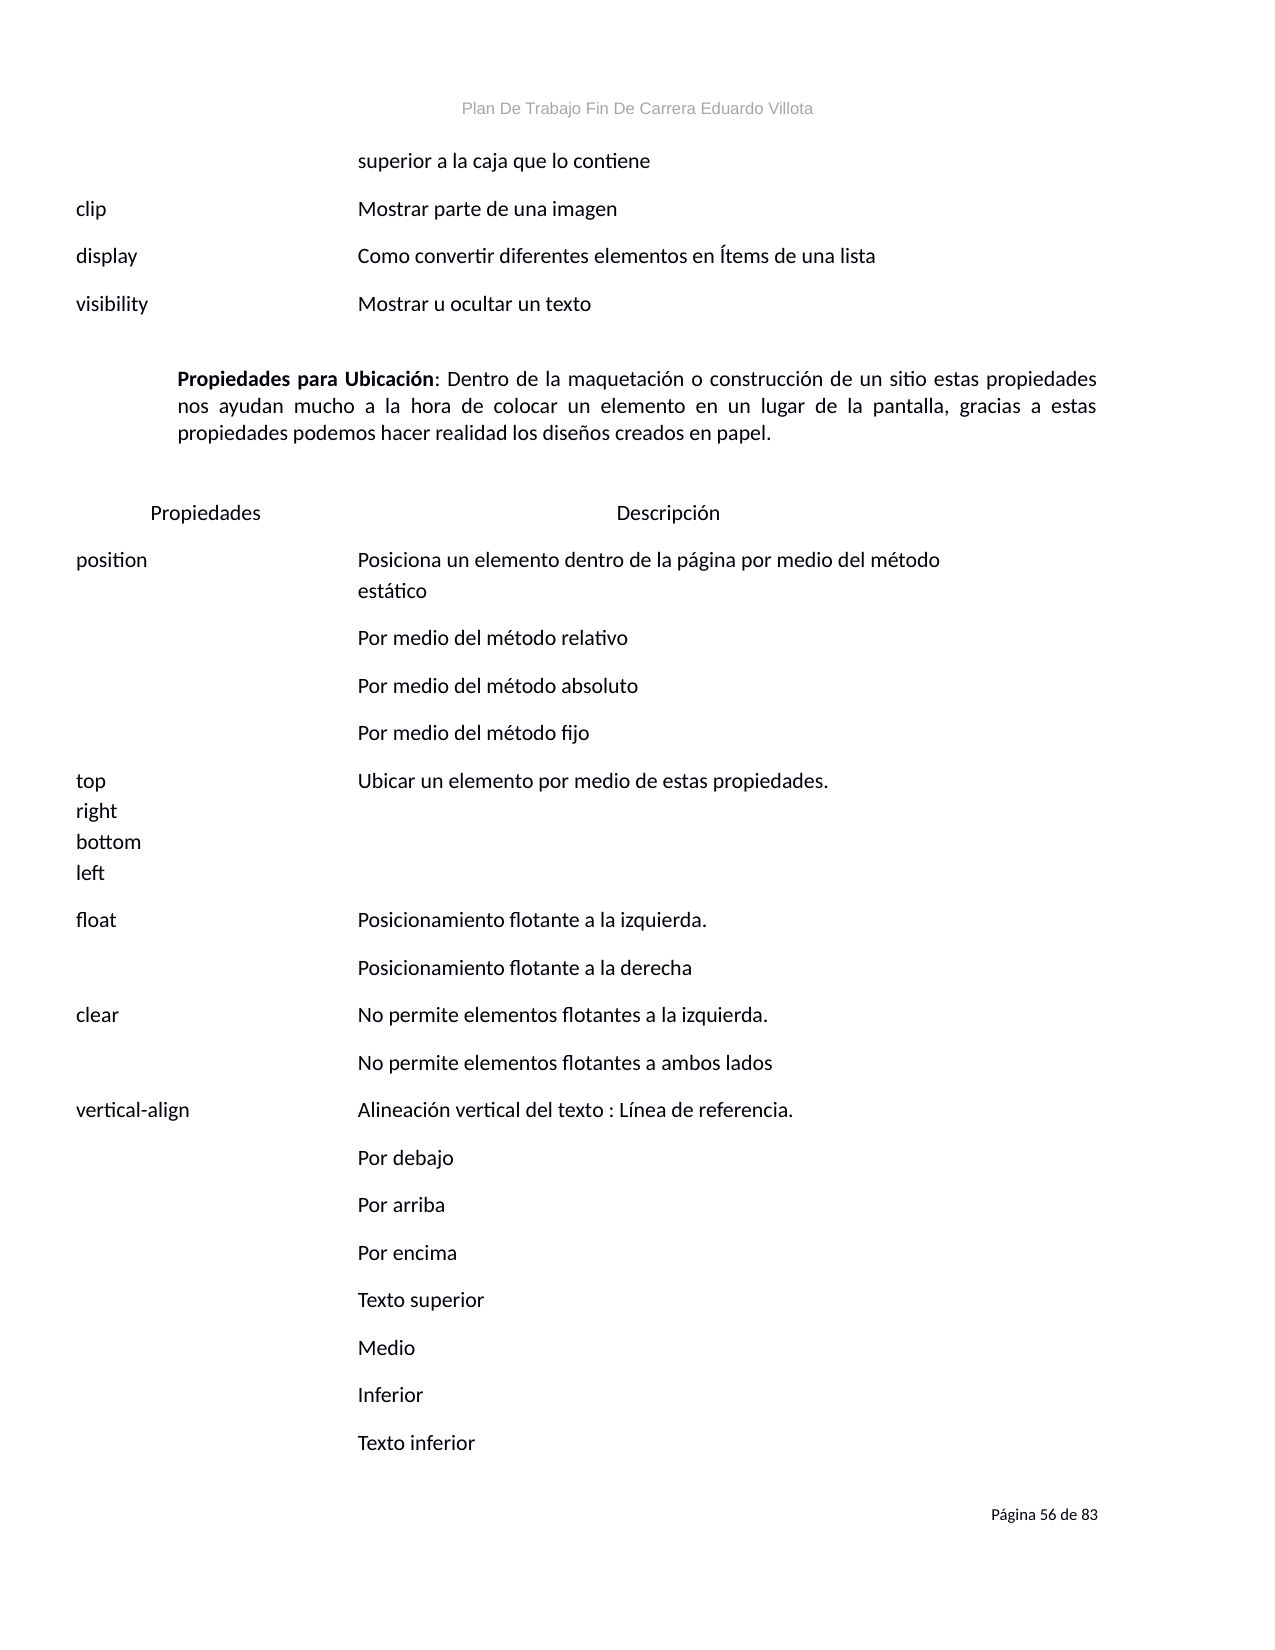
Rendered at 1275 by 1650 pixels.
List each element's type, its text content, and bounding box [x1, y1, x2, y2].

table_cell Por encima [346, 1239, 990, 1286]
table_cell Por medio del método fijo [346, 719, 990, 767]
table_cell Por medio del método relativo [346, 624, 990, 672]
table_cell [65, 148, 346, 195]
table_cell Por arriba [346, 1191, 990, 1239]
table_cell Por debajo [346, 1144, 990, 1191]
table_cell vertical-align [65, 1096, 346, 1476]
table_cell Alineación vertical del texto : Línea de referencia. [346, 1096, 990, 1144]
table_cell Texto superior [346, 1286, 990, 1334]
table_cell clear [65, 1001, 346, 1096]
table_cell Texto inferior [346, 1429, 990, 1476]
table_cell display [65, 243, 346, 290]
table_cell superior a la caja que lo contiene [346, 148, 990, 195]
table_cell visibility [65, 290, 346, 338]
table_cell position [65, 546, 346, 767]
table_header Descripción [346, 499, 990, 546]
table_cell top right bottom left [65, 767, 346, 906]
table_cell Ubicar un elemento por medio de estas propiedades. [346, 767, 990, 906]
table_cell Inferior [346, 1381, 990, 1429]
table_cell Mostrar parte de una imagen [346, 195, 990, 243]
table_cell No permite elementos flotantes a ambos lados [346, 1049, 990, 1096]
table_cell Como convertir diferentes elementos en Ítems de una lista [346, 243, 990, 290]
table_header Propiedades [65, 499, 346, 546]
table_cell Posicionamiento flotante a la izquierda. [346, 906, 990, 954]
table_cell clip [65, 195, 346, 243]
table_cell Medio [346, 1334, 990, 1381]
text Propiedades para Ubicación: Dentro de la maquetación o construcción de un sitio estas propiedades nos ayudan mucho a la hora de colocar un elemento en un lugar de la pantalla, gracias a estas propiedades podemos hacer realidad los diseños creados en papel. [177, 366, 1098, 446]
table_cell No permite elementos flotantes a la izquierda. [346, 1001, 990, 1049]
table_cell Mostrar u ocultar un texto [346, 290, 990, 338]
table_cell Por medio del método absoluto [346, 672, 990, 719]
table_cell float [65, 906, 346, 1001]
table_cell Posiciona un elemento dentro de la página por medio del método estático [346, 546, 990, 624]
table_cell Posicionamiento flotante a la derecha [346, 954, 990, 1001]
